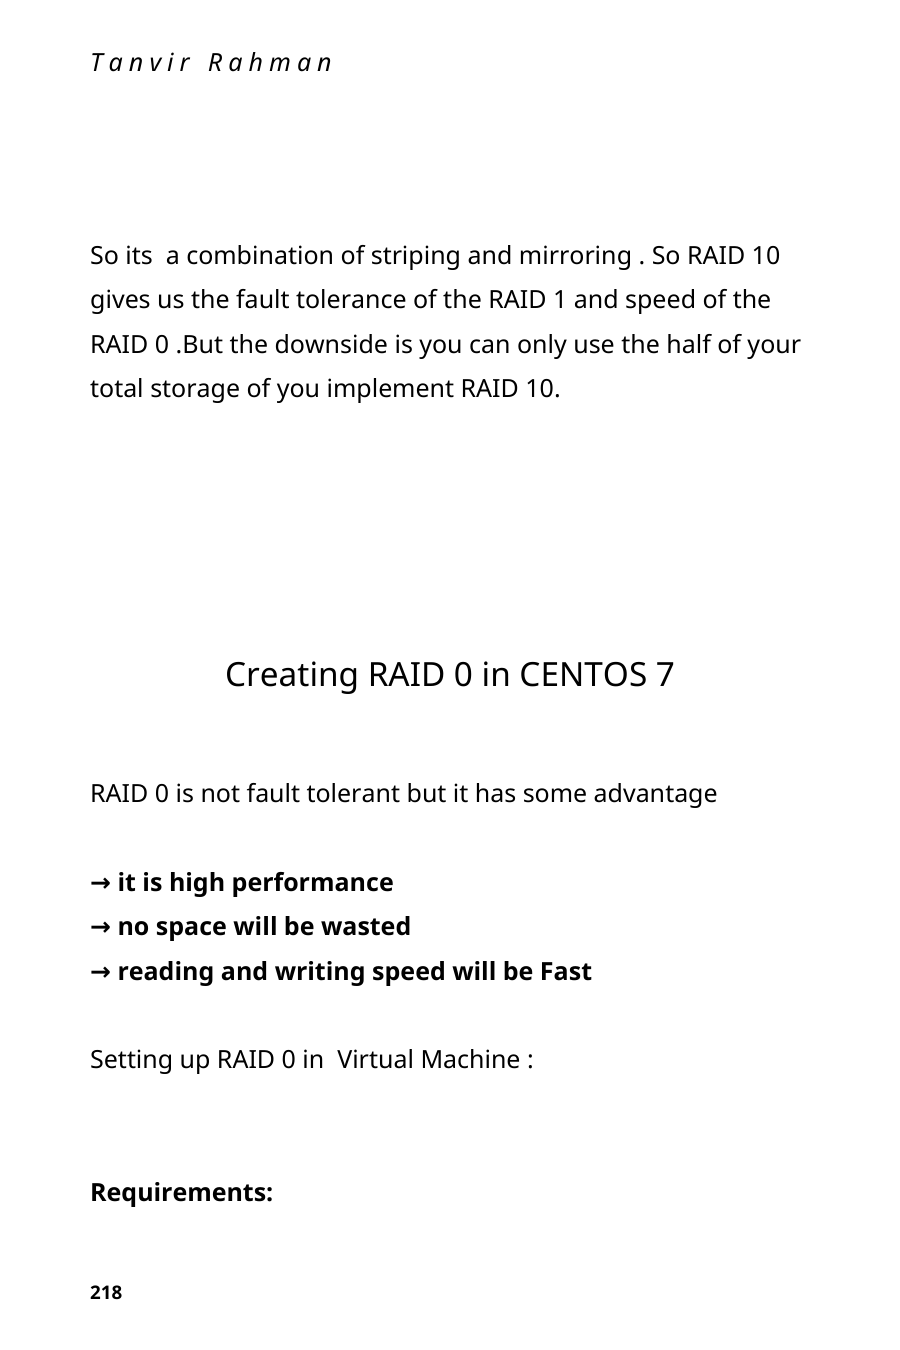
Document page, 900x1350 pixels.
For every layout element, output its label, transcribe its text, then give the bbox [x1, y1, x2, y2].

text RAID 0 is not fault tolerant but it has some advantage [90, 776, 810, 810]
text → reading and writing speed will be Fast [90, 953, 810, 987]
text → no space will be wasted [90, 909, 810, 943]
text Setting up RAID 0 in Virtual Machine : [90, 1042, 810, 1076]
text So its a combination of striping and mirroring . So RAID 10 gives us the fault tolerance of the RAID 1 and speed of the RAID 0 .But the downside is you can only use the half of your total storage of you implement RAID 10. [90, 238, 810, 404]
text Creating RAID 0 in CENTOS 7 [90, 651, 810, 696]
text Requirements: [90, 1174, 810, 1208]
text → it is high performance [90, 864, 810, 899]
